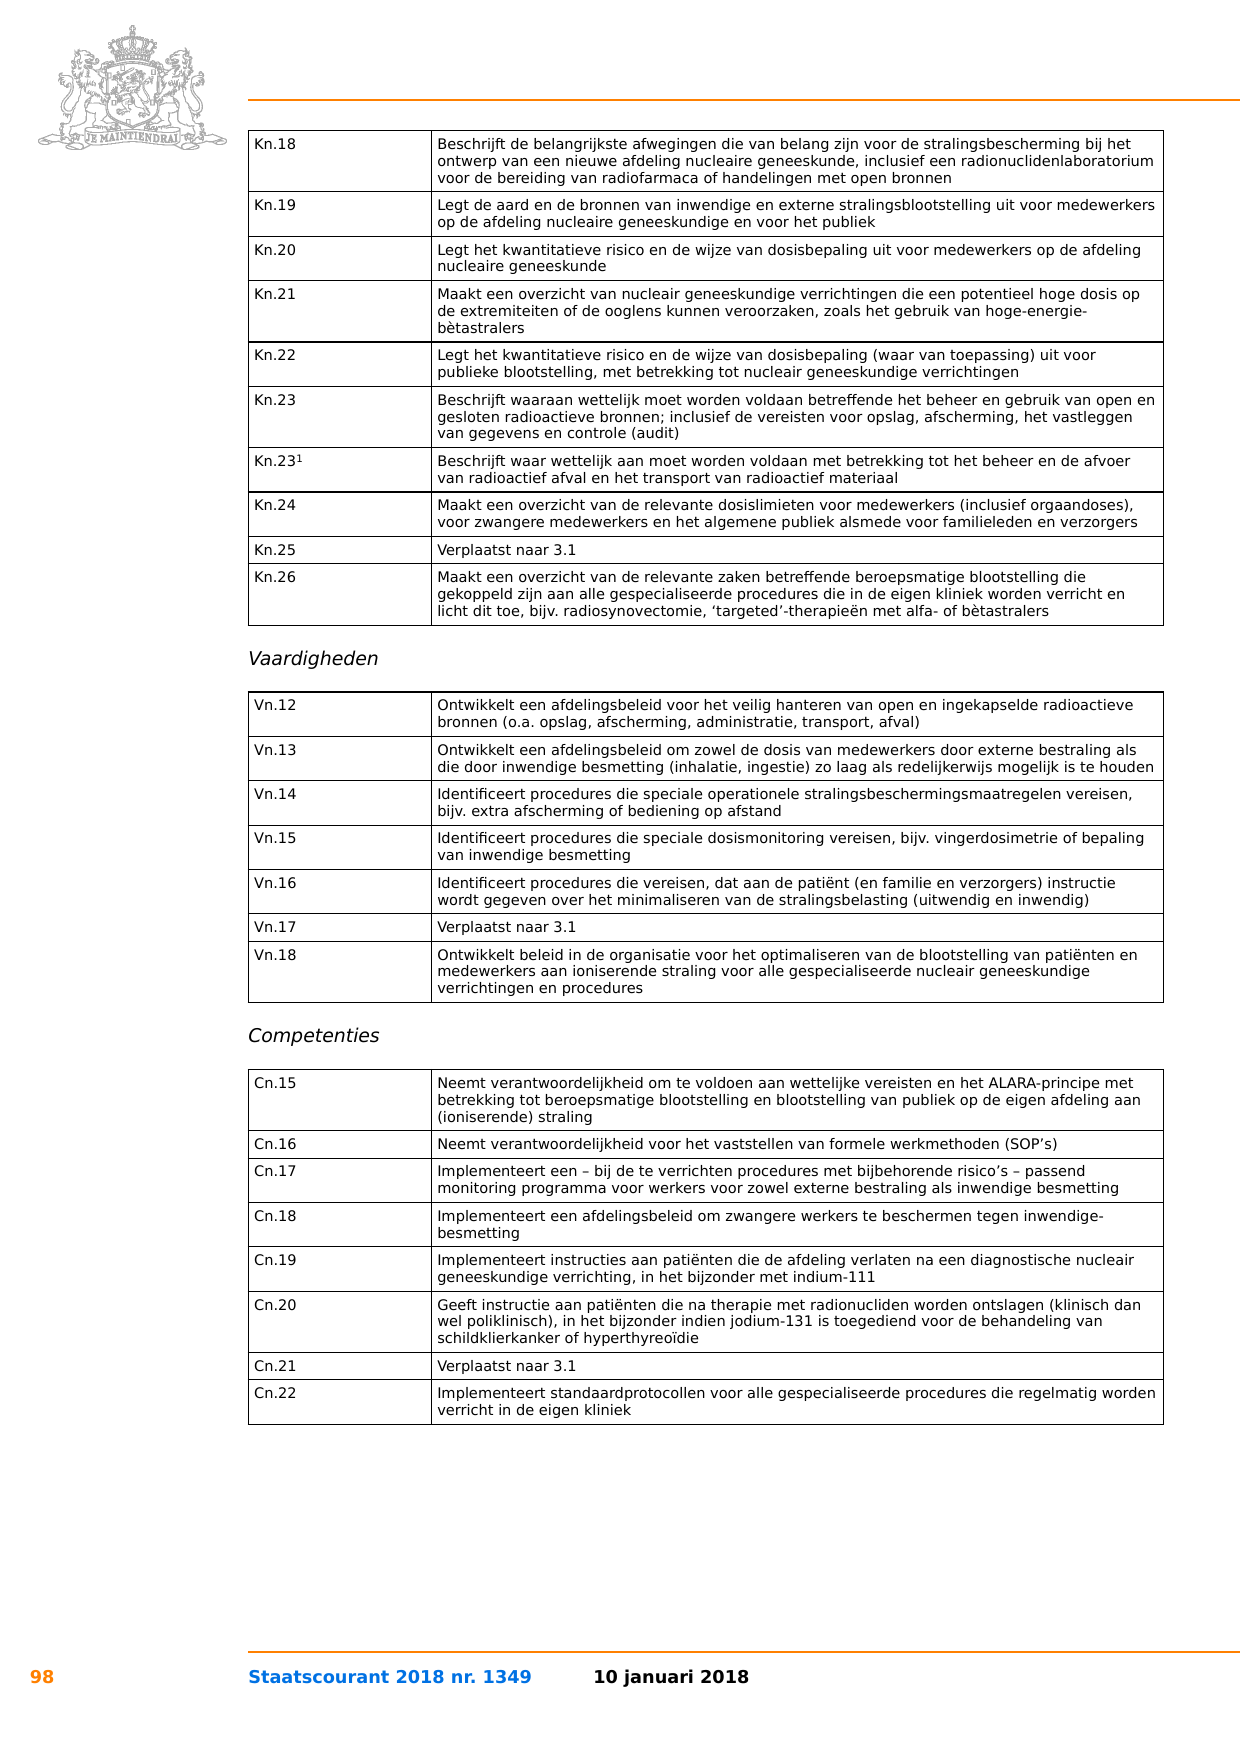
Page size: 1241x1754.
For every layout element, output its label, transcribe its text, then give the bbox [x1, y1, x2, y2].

table_header Cn.15 [249, 1070, 431, 1130]
table_cell Ontwikkelt een afdelingsbeleid om zowel de dosis van medewerkers door externe bestraling als die door inwendige besmetting (inhalatie, ingestie) zo laag als redelijkerwijs mogelijk is te houden [432, 737, 1163, 780]
table_cell Vn.13 [249, 737, 431, 780]
table_cell Kn.19 [249, 192, 431, 236]
table_cell Cn.17 [249, 1159, 431, 1202]
table_cell Cn.21 [249, 1353, 431, 1379]
table_cell Verplaatst naar 3.1 [432, 537, 1163, 563]
table_cell Maakt een overzicht van de relevante zaken betreffende beroepsmatige blootstelling die gekoppeld zijn aan alle gespecialiseerde procedures die in de eigen kliniek worden verricht en licht dit toe, bijv. radiosynovectomie, ‘targeted’-therapieën met alfa- of bètastralers [432, 564, 1163, 624]
table_cell Kn.20 [249, 237, 431, 280]
table_cell Kn.23 [249, 387, 431, 447]
table_cell Vn.14 [249, 781, 431, 824]
table_header Neemt verantwoordelijkheid om te voldoen aan wettelijke vereisten en het ALARA-principe met betrekking tot beroepsmatige blootstelling en blootstelling van publiek op de eigen afdeling aan (ioniserende) straling [432, 1070, 1163, 1130]
table_cell Legt de aard en de bronnen van inwendige en externe stralingsblootstelling uit voor medewerkers op de afdeling nucleaire geneeskundige en voor het publiek [432, 192, 1163, 236]
table_cell Beschrijft waar wettelijk aan moet worden voldaan met betrekking tot het beheer en de afvoer van radioactief afval en het transport van radioactief materiaal [432, 448, 1163, 491]
table_cell Cn.16 [249, 1131, 431, 1157]
table_cell Implementeert standaardprotocollen voor alle gespecialiseerde procedures die regelmatig worden verricht in de eigen kliniek [432, 1380, 1163, 1424]
table_cell Kn.25 [249, 537, 431, 563]
table_cell Implementeert een – bij de te verrichten procedures met bijbehorende risico’s – passend monitoring programma voor werkers voor zowel externe bestraling als inwendige besmetting [432, 1159, 1163, 1202]
subtitle Vaardigheden [248, 647, 1163, 669]
table_cell Identificeert procedures die vereisen, dat aan de patiënt (en familie en verzorgers) instructie wordt gegeven over het minimaliseren van de stralingsbelasting (uitwendig en inwendig) [432, 870, 1163, 913]
table_cell Cn.20 [249, 1292, 431, 1352]
table_cell Verplaatst naar 3.1 [432, 1353, 1163, 1379]
table_cell Geeft instructie aan patiënten die na therapie met radionucliden worden ontslagen (klinisch dan wel poliklinisch), in het bijzonder indien jodium-131 is toegediend voor de behandeling van schildklierkanker of hyperthyreoïdie [432, 1292, 1163, 1352]
table_cell Verplaatst naar 3.1 [432, 914, 1163, 941]
table_cell Cn.22 [249, 1380, 431, 1424]
table_cell Identificeert procedures die speciale dosismonitoring vereisen, bijv. vingerdosimetrie of bepaling van inwendige besmetting [432, 826, 1163, 869]
table_header Ontwikkelt een afdelingsbeleid voor het veilig hanteren van open en ingekapselde radioactieve bronnen (o.a. opslag, afscherming, administratie, transport, afval) [432, 693, 1163, 736]
table_cell Vn.18 [249, 942, 431, 1002]
table_cell Beschrijft de belangrijkste afwegingen die van belang zijn voor de stralingsbescherming bij het ontwerp van een nieuwe afdeling nucleaire geneeskunde, inclusief een radionuclidenlaboratorium voor de bereiding van radiofarmaca of handelingen met open bronnen [432, 131, 1163, 191]
table_cell Vn.17 [249, 914, 431, 941]
table_cell Implementeert een afdelingsbeleid om zwangere werkers te beschermen tegen inwendige-besmetting [432, 1203, 1163, 1246]
table_cell Vn.15 [249, 826, 431, 869]
table_cell Kn.24 [249, 493, 431, 536]
table_cell Cn.19 [249, 1247, 431, 1291]
table_cell Identificeert procedures die speciale operationele stralingsbeschermingsmaatregelen vereisen, bijv. extra afscherming of bediening op afstand [432, 781, 1163, 824]
picture [38, 25, 227, 150]
table_cell Ontwikkelt beleid in de organisatie voor het optimaliseren van de blootstelling van patiënten en medewerkers aan ioniserende straling voor alle gespecialiseerde nucleair geneeskundige verrichtingen en procedures [432, 942, 1163, 1002]
table_cell Maakt een overzicht van de relevante dosislimieten voor medewerkers (inclusief orgaandoses), voor zwangere medewerkers en het algemene publiek alsmede voor familieleden en verzorgers [432, 493, 1163, 536]
table_cell Legt het kwantitatieve risico en de wijze van dosisbepaling uit voor medewerkers op de afdeling nucleaire geneeskunde [432, 237, 1163, 280]
table_cell Implementeert instructies aan patiënten die de afdeling verlaten na een diagnostische nucleair geneeskundige verrichting, in het bijzonder met indium-111 [432, 1247, 1163, 1291]
table_cell Neemt verantwoordelijkheid voor het vaststellen van formele werkmethoden (SOP’s) [432, 1131, 1163, 1157]
table_cell Kn.21 [249, 281, 431, 341]
table_cell Beschrijft waaraan wettelijk moet worden voldaan betreffende het beheer en gebruik van open en gesloten radioactieve bronnen; inclusief de vereisten voor opslag, afscherming, het vastleggen van gegevens en controle (audit) [432, 387, 1163, 447]
table_cell Cn.18 [249, 1203, 431, 1246]
table_cell Kn.26 [249, 564, 431, 624]
subtitle Competenties [248, 1025, 1163, 1047]
table_cell Kn.22 [249, 343, 431, 386]
table_cell Kn.18 [249, 131, 431, 191]
table_cell Vn.16 [249, 870, 431, 913]
table_cell Kn.231 [249, 448, 431, 491]
table_cell Legt het kwantitatieve risico en de wijze van dosisbepaling (waar van toepassing) uit voor publieke blootstelling, met betrekking tot nucleair geneeskundige verrichtingen [432, 343, 1163, 386]
table_cell Maakt een overzicht van nucleair geneeskundige verrichtingen die een potentieel hoge dosis op de extremiteiten of de ooglens kunnen veroorzaken, zoals het gebruik van hoge-energie-bètastralers [432, 281, 1163, 341]
table_header Vn.12 [249, 693, 431, 736]
